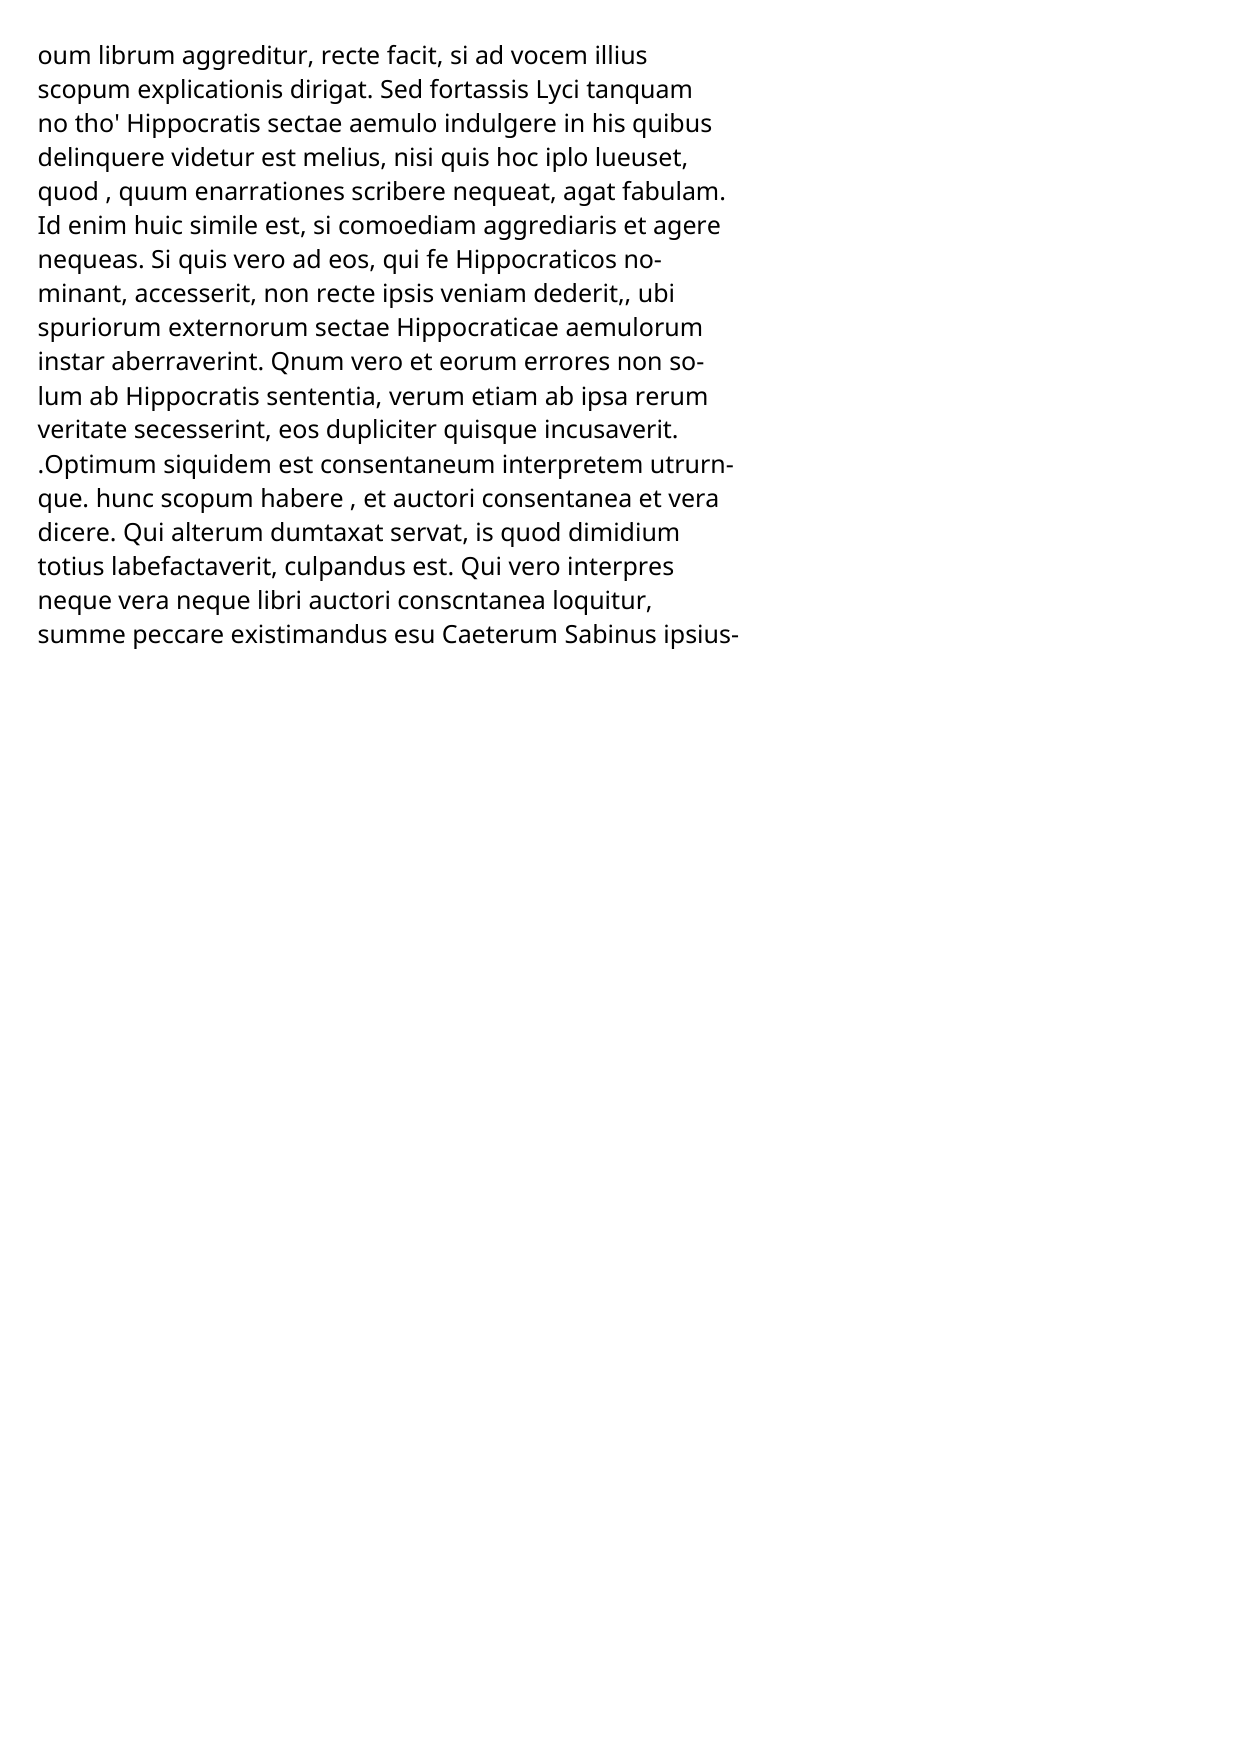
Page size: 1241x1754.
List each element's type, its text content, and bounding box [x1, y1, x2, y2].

text oum librum aggreditur, recte facit, si ad vocem illius scopum explicationis dirigat. Sed fortassis Lyci tanquam no tho' Hippocratis sectae aemulo indulgere in his quibus delinquere videtur est melius, nisi quis hoc iplo lueuset, quod , quum enarrationes scribere nequeat, agat fabulam. Id enim huic simile est, si comoediam aggrediaris et agere nequeas. Si quis vero ad eos, qui fe Hippocraticos no- minant, accesserit, non recte ipsis veniam dederit,, ubi spuriorum externorum sectae Hippocraticae aemulorum instar aberraverint. Qnum vero et eorum errores non so- lum ab Hippocratis sententia, verum etiam ab ipsa rerum veritate secesserint, eos dupliciter quisque incusaverit. .Optimum siquidem est consentaneum interpretem utrurn- que. hunc scopum habere , et auctori consentanea et vera dicere. Qui alterum dumtaxat servat, is quod dimidium totius labefactaverit, culpandus est. Qui vero interpres neque vera neque libri auctori conscntanea loquitur, summe peccare existimandus esu Caeterum Sabinus ipsius- [37, 37, 1203, 651]
